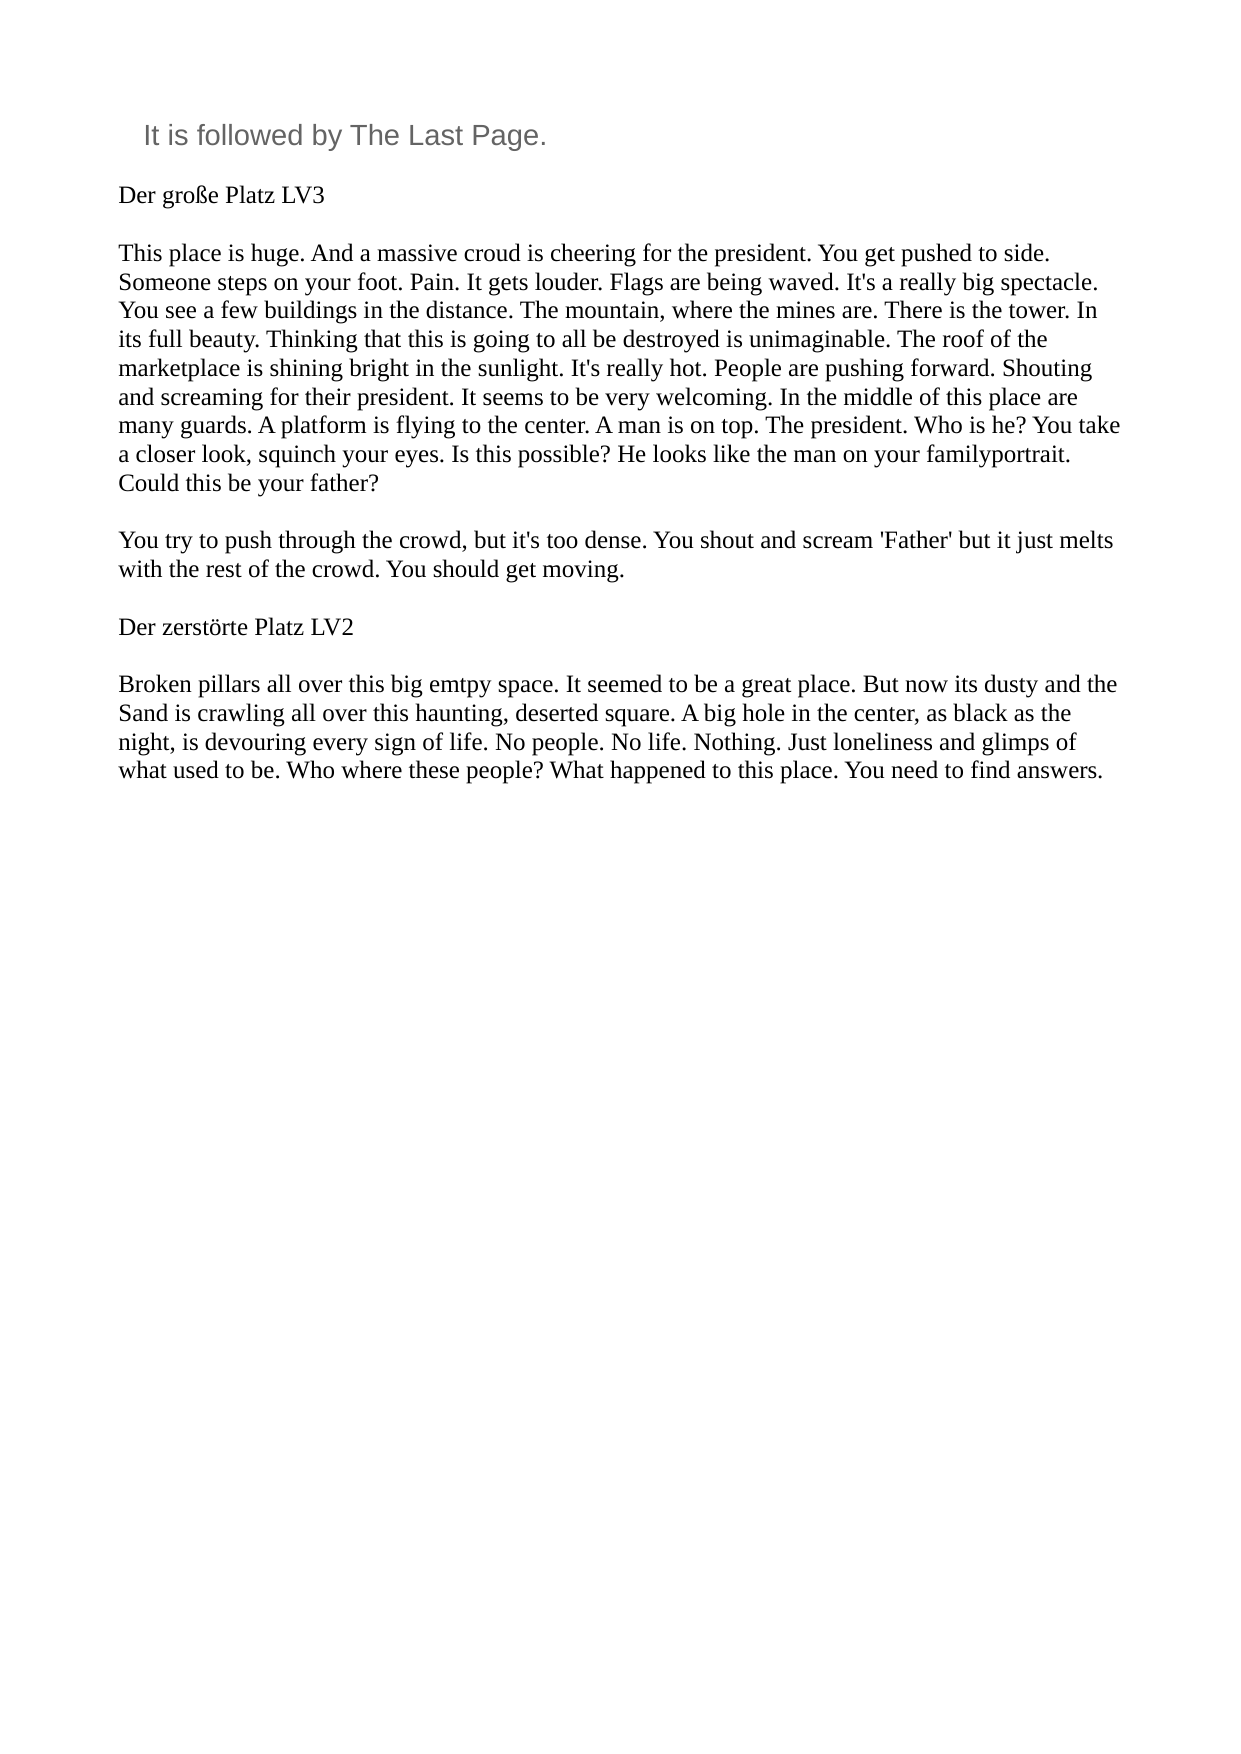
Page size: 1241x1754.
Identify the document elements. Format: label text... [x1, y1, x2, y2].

text Der zerstörte Platz LV2 [118, 612, 1122, 640]
text It is followed by The Last Page. Der große Platz LV3 [118, 118, 1122, 209]
text Broken pillars all over this big emtpy space. It seemed to be a great place. But now its dusty and the Sand is crawling all over this haunting, deserted square. A big hole in the center, as black as the night, is devouring every sign of life. No people. No life. Nothing. Just loneliness and glimps of what used to be. Who where these people? What happened to this place. You need to find answers. [118, 669, 1122, 784]
text You try to push through the crowd, but it's too dense. You shout and scream 'Father' but it just melts with the rest of the crowd. You should get moving. [118, 525, 1122, 583]
text This place is huge. And a massive croud is cheering for the president. You get pushed to side. Someone steps on your foot. Pain. It gets louder. Flags are being waved. It's a really big spectacle. You see a few buildings in the distance. The mountain, where the mines are. There is the tower. In its full beauty. Thinking that this is going to all be destroyed is unimaginable. The roof of the marketplace is shining bright in the sunlight. It's really hot. People are pushing forward. Shouting and screaming for their president. It seems to be very welcoming. In the middle of this place are many guards. A platform is flying to the center. A man is on top. The president. Who is he? You take a closer look, squinch your eyes. Is this possible? He looks like the man on your familyportrait. Could this be your father? [118, 238, 1122, 497]
